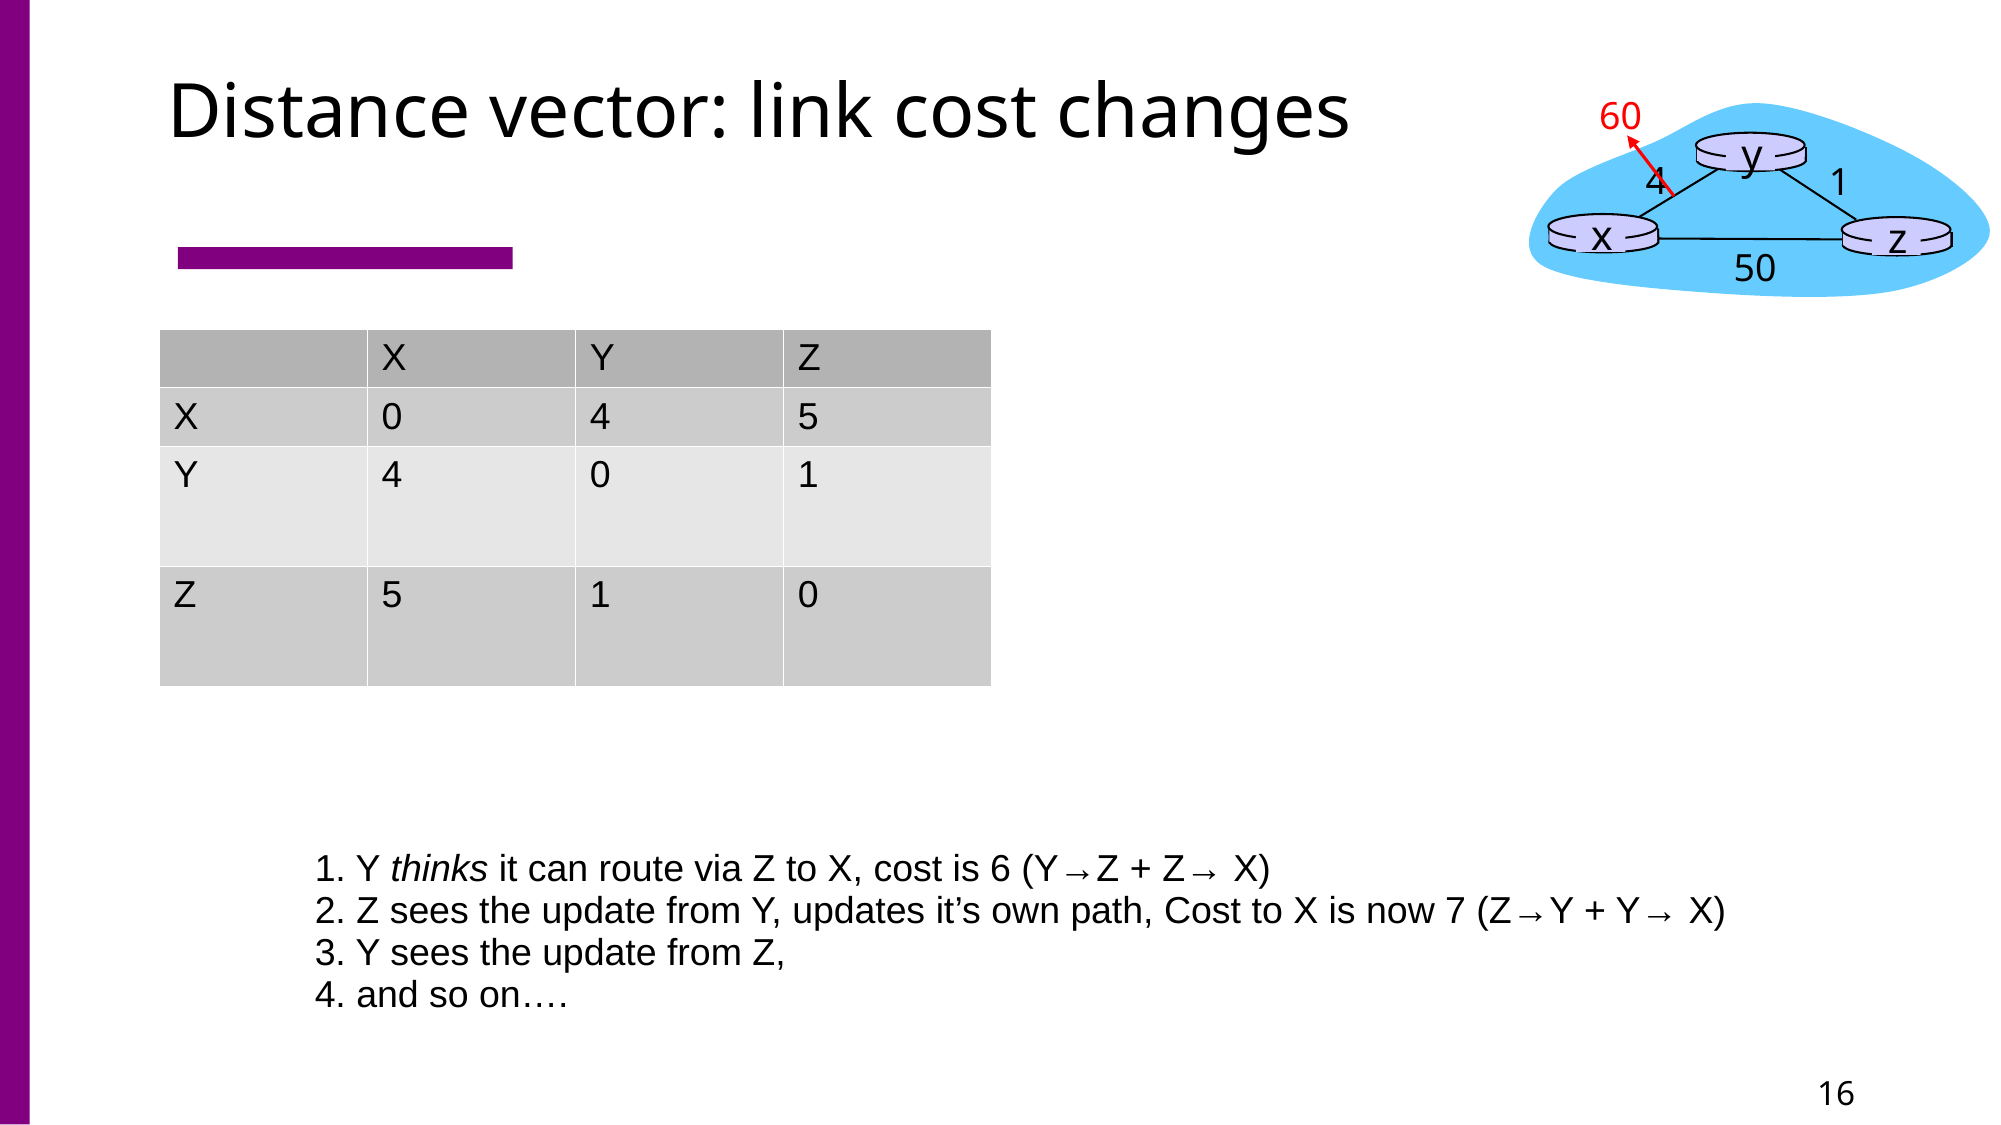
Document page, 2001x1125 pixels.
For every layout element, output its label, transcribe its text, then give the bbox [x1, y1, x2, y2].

table_header X [368, 330, 575, 387]
table_cell Y [160, 447, 367, 566]
text_box y [1726, 120, 1778, 186]
table_cell 0 [784, 567, 991, 686]
text_box z [1873, 204, 1923, 271]
text_box 60 [1584, 84, 1658, 145]
table_cell 1 [784, 447, 991, 566]
table_cell 4 [576, 388, 783, 446]
text_box 1. Y thinks it can route via Z to X, cost is 6 (Y→Z + Z→ X) 2. Z sees the update from Y, updates it’s own path, Cost to X is now 7 (Z→Y + Y→ X) 3. Y sees the update from Z, 4. and so on…. [300, 840, 1743, 1023]
title Distance vector: link cost changes [116, 24, 1817, 191]
table_header Y [576, 330, 783, 387]
text_box 4 [1630, 149, 1682, 210]
table_cell 4 [368, 447, 575, 566]
table_header [160, 330, 367, 387]
table_cell 1 [576, 567, 783, 686]
table_header Z [784, 330, 991, 387]
table_cell 0 [368, 388, 575, 446]
text_box [1528, 103, 1990, 297]
text_box 50 [1718, 235, 1792, 297]
text_box x [1576, 201, 1628, 268]
table_cell 0 [576, 447, 783, 566]
table_cell 5 [784, 388, 991, 446]
text_box 1 [1813, 149, 1866, 211]
table_cell 5 [368, 567, 575, 686]
table_cell X [160, 388, 367, 446]
text_box 4 [1649, 176, 1659, 185]
table_cell Z [160, 567, 367, 686]
